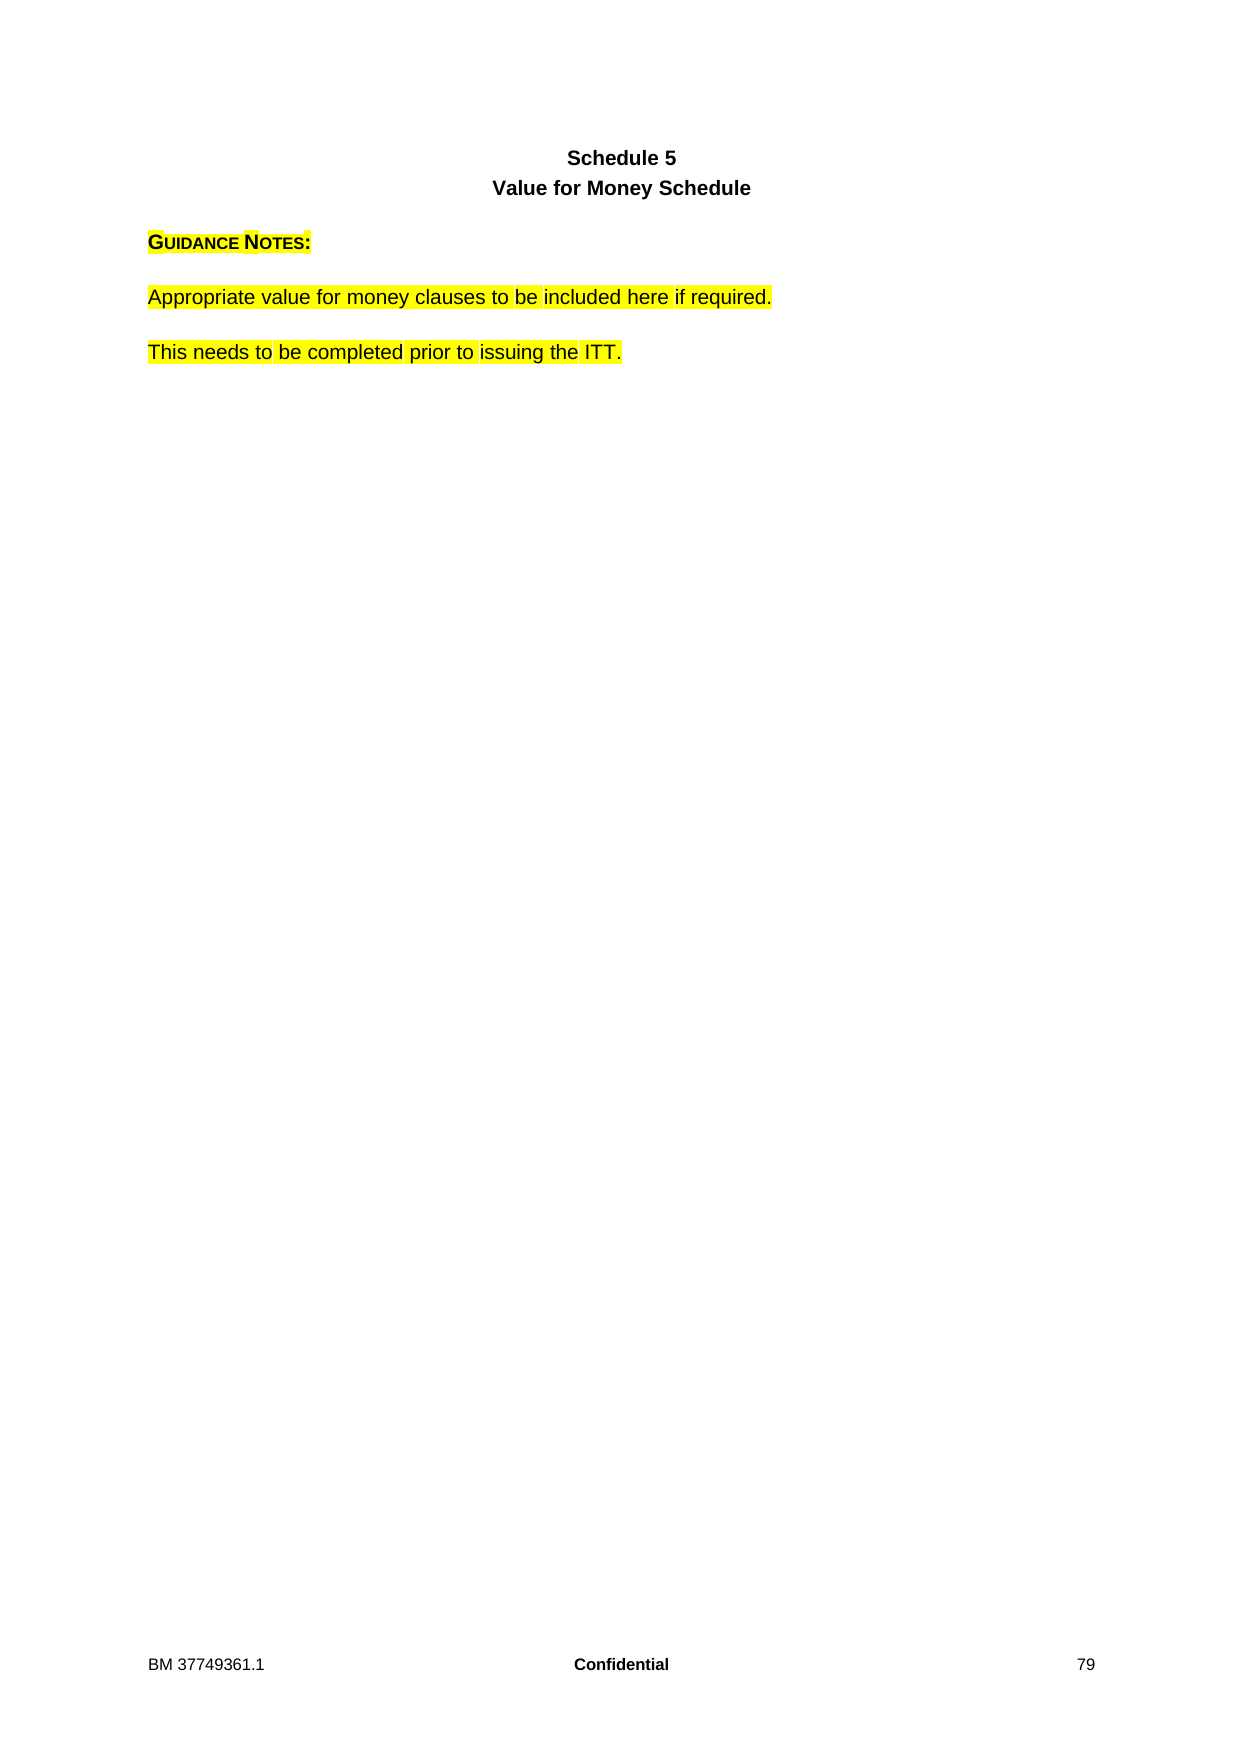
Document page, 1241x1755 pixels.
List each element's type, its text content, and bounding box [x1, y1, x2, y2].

text GUIDANCE NOTES: [148, 230, 1107, 254]
text Appropriate value for money clauses to be included here if required. [148, 285, 1107, 309]
text Value for Money Schedule [491, 175, 752, 199]
text This needs to be completed prior to issuing the ITT. [148, 340, 1107, 364]
subtitle Schedule 5 [491, 145, 752, 169]
